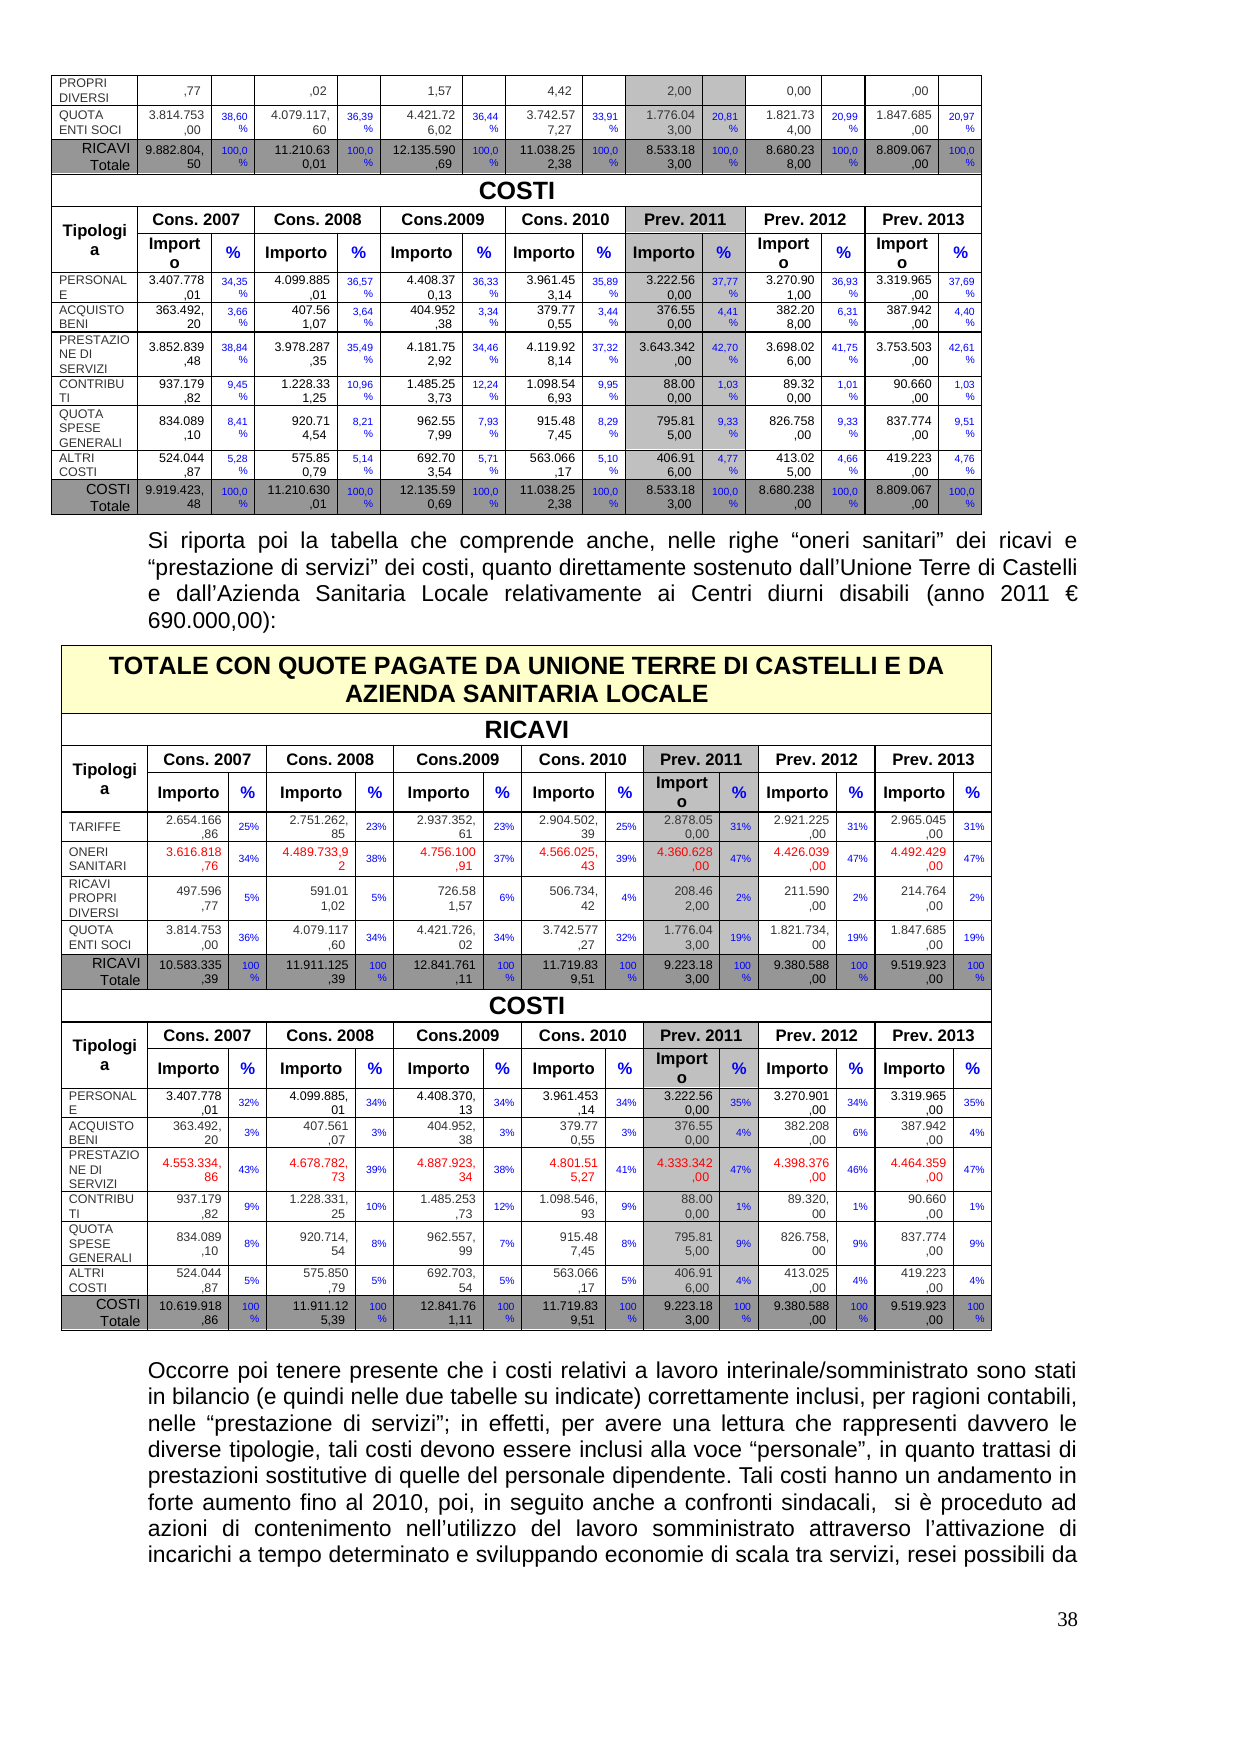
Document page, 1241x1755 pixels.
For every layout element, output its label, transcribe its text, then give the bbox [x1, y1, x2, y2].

table_cell Importo [148, 1049, 228, 1087]
table_cell 406.916,00 [626, 451, 702, 479]
table_cell 11.210.630,01 [255, 480, 337, 514]
table_cell 100% [606, 955, 643, 989]
table_cell Cons. 2008 [255, 207, 380, 232]
table_cell Cons. 2010 [506, 207, 625, 232]
table_cell 1.228.331,25 [255, 377, 337, 405]
table_cell 19% [837, 921, 874, 954]
table_cell 3.319.965,00 [866, 273, 938, 302]
table_cell 35,89% [583, 273, 625, 302]
table_cell 4,41% [703, 303, 745, 331]
table_cell COSTI [52, 175, 981, 206]
table_cell 34,46% [463, 333, 505, 376]
table_cell Importo [394, 1049, 483, 1087]
table_cell 8,29% [583, 406, 625, 449]
table_cell % [484, 773, 521, 811]
table_cell 100% [229, 955, 266, 989]
table_cell 5,28% [212, 451, 254, 479]
table_cell 795.815,00 [626, 406, 702, 449]
table_cell 692.703,54 [394, 1266, 483, 1295]
table_cell 35,49% [338, 333, 380, 376]
table_cell 42,61% [939, 333, 981, 376]
table_cell 1% [954, 1192, 991, 1221]
table_cell 9,33% [822, 406, 864, 449]
table_cell 100% [837, 955, 874, 989]
table_cell 4.408.370,13 [394, 1089, 483, 1117]
table_cell 3.222.560,00 [644, 1089, 719, 1117]
table_cell 37% [484, 842, 521, 876]
table_cell CONTRIBUTI [52, 377, 137, 405]
table_cell ,77 [138, 76, 211, 105]
table_cell 4.887.923,34 [394, 1148, 483, 1191]
table_cell Importo [876, 1049, 953, 1087]
table_cell Cons. 2008 [267, 1023, 393, 1048]
table_cell COSTI Totale [52, 480, 137, 514]
table_cell 3% [606, 1118, 643, 1147]
text Occorre poi tenere presente che i costi relativi a lavoro interinale/somministrato sono stati in bilancio (e quindi nelle due tabelle su indicate) correttamente inclusi, per ragioni contabili, nelle “prestazione di servizi”; in effetti, per avere una lettura che rappresenti davvero le diverse tipologie, tali costi devono essere inclusi alla voce “personale”, in quanto trattasi di prestazioni sostitutive di quelle del personale dipendente. Tali costi hanno un andamento in forte aumento fino al 2010, poi, in seguito anche a confronti sindacali, si è proceduto ad azioni di contenimento nell’utilizzo del lavoro somministrato attraverso l’attivazione di incarichi a tempo determinato e sviluppando economie di scala tra servizi, resei possibili da [148, 1357, 1078, 1568]
table_cell 12.135.590,69 [381, 140, 462, 173]
table_cell 5% [356, 1266, 393, 1295]
table_cell % [954, 1049, 991, 1087]
table_cell 100,0% [939, 140, 981, 173]
table_cell 915.487,45 [506, 406, 582, 449]
table_cell 7% [484, 1222, 521, 1265]
table_cell 36% [229, 921, 266, 954]
table_cell 34% [837, 1089, 874, 1117]
table_cell 8.809.067,00 [866, 480, 938, 514]
table_cell 3.698.026,00 [746, 333, 821, 376]
table_cell 8.680.238,00 [746, 480, 821, 514]
table_cell 575.850,79 [255, 451, 337, 479]
table_cell 413.025,00 [746, 451, 821, 479]
table_cell COSTI Totale [62, 1296, 147, 1329]
table_cell 10.583.335,39 [148, 955, 228, 989]
table_cell Prev. 2012 [746, 207, 864, 232]
table_cell 3% [229, 1118, 266, 1147]
table_cell 5,71% [463, 451, 505, 479]
table_cell 100,0% [939, 480, 981, 514]
table_cell Tipologia [62, 746, 147, 811]
table_cell Importo [267, 1049, 355, 1087]
table_cell 2% [954, 877, 991, 920]
table_cell PERSONALE [52, 273, 137, 302]
table_cell 1,01% [822, 377, 864, 405]
table_cell 38,60% [212, 106, 254, 139]
table_cell 47% [720, 842, 758, 876]
table_cell 46% [837, 1148, 874, 1191]
table_cell 41% [606, 1148, 643, 1191]
table_cell 726.581,57 [394, 877, 483, 920]
table_cell 382.208,00 [759, 1118, 836, 1147]
table_cell 38,84% [212, 333, 254, 376]
table_cell 47% [954, 1148, 991, 1191]
table_cell 2.878.050,00 [644, 813, 719, 841]
table_cell 35% [720, 1089, 758, 1117]
table_cell 1% [837, 1192, 874, 1221]
table_cell 8,21% [338, 406, 380, 449]
table_cell QUOTA SPESE GENERALI [62, 1222, 147, 1265]
table_cell 20,97% [939, 106, 981, 139]
table_cell ACQUISTO BENI [62, 1118, 147, 1147]
table_cell 915.487,45 [522, 1222, 605, 1265]
table_cell 2.904.502,39 [522, 813, 605, 841]
table_cell 1.098.546,93 [522, 1192, 605, 1221]
table_cell 834.089,10 [138, 406, 211, 449]
table_cell 419.223,00 [876, 1266, 953, 1295]
table_cell 36,57% [338, 273, 380, 302]
table_cell 6% [837, 1118, 874, 1147]
table_cell 34% [356, 921, 393, 954]
table_cell Importo [759, 773, 836, 811]
table_cell % [229, 1049, 266, 1087]
table_cell 11.911.125,39 [267, 1296, 355, 1329]
table_cell 47% [720, 1148, 758, 1191]
table_cell 4,42 [506, 76, 582, 105]
table_cell Importo [522, 773, 605, 811]
table_cell 920.714,54 [255, 406, 337, 449]
table_cell 2.654.166,86 [148, 813, 228, 841]
table_cell 4.492.429,00 [876, 842, 953, 876]
table_cell % [463, 234, 505, 272]
table_cell Cons.2009 [394, 1023, 521, 1048]
table_cell 4% [954, 1266, 991, 1295]
table_cell 4.553.334,86 [148, 1148, 228, 1191]
table_cell 100,0% [212, 140, 254, 173]
table_cell % [484, 1049, 521, 1087]
table_cell 100,0% [212, 480, 254, 514]
table_cell 8.809.067,00 [866, 140, 938, 173]
table_cell 20,99% [822, 106, 864, 139]
table_cell 100,0% [583, 140, 625, 173]
table_cell 4,40% [939, 303, 981, 331]
table_cell 9% [606, 1192, 643, 1221]
table_cell 4% [720, 1266, 758, 1295]
table_cell 3.270.901,00 [759, 1089, 836, 1117]
table_cell [703, 76, 745, 105]
table_cell 524.044,87 [148, 1266, 228, 1295]
table_cell QUOTA SPESE GENERALI [52, 406, 137, 449]
table_cell 100,0% [583, 480, 625, 514]
table_cell Prev. 2012 [759, 1023, 874, 1048]
table_cell Importo [866, 234, 938, 272]
table_cell 826.758,00 [746, 406, 821, 449]
table_cell 3,44% [583, 303, 625, 331]
table_cell % [837, 773, 874, 811]
table_cell 376.550,00 [644, 1118, 719, 1147]
table_cell 3.852.839,48 [138, 333, 211, 376]
table_cell 100,0% [822, 140, 864, 173]
table_cell [822, 76, 864, 105]
table_cell 36,93% [822, 273, 864, 302]
table_cell 5,10% [583, 451, 625, 479]
table_cell 11.719.839,51 [522, 1296, 605, 1329]
table_cell % [703, 234, 745, 272]
table_cell 10.619.918,86 [148, 1296, 228, 1329]
table_cell 692.703,54 [381, 451, 462, 479]
table_cell 90.660,00 [866, 377, 938, 405]
table_cell QUOTA ENTI SOCI [52, 106, 137, 139]
table_cell 25% [606, 813, 643, 841]
table_cell 4% [954, 1118, 991, 1147]
table_cell 3.319.965,00 [876, 1089, 953, 1117]
table_cell 406.916,00 [644, 1266, 719, 1295]
table_cell 3,64% [338, 303, 380, 331]
table_cell 4.421.726,02 [381, 106, 462, 139]
table_cell 1.098.546,93 [506, 377, 582, 405]
table_cell 100% [484, 1296, 521, 1329]
table_cell % [338, 234, 380, 272]
table_cell 11.038.252,38 [506, 140, 582, 173]
table_cell 4.181.752,92 [381, 333, 462, 376]
table_cell 208.462,00 [644, 877, 719, 920]
table_cell 1.485.253,73 [381, 377, 462, 405]
table_cell 413.025,00 [759, 1266, 836, 1295]
table_cell 1.847.685,00 [866, 106, 938, 139]
table_cell % [606, 1049, 643, 1087]
table_cell 9.380.588,00 [759, 955, 836, 989]
table_cell Importo [148, 773, 228, 811]
table_cell % [720, 1049, 758, 1087]
table_cell 404.952,38 [381, 303, 462, 331]
table_cell 1.821.734,00 [746, 106, 821, 139]
table_cell 506.734,42 [522, 877, 605, 920]
table_cell 89.320,00 [746, 377, 821, 405]
table_cell 12% [484, 1192, 521, 1221]
table_cell 1,57 [381, 76, 462, 105]
table_cell 4,77% [703, 451, 745, 479]
table_cell 9.882.804,50 [138, 140, 211, 173]
table_cell 9% [954, 1222, 991, 1265]
table_cell 38% [484, 1148, 521, 1191]
table_cell % [837, 1049, 874, 1087]
table_cell 37,69% [939, 273, 981, 302]
table_cell RICAVI PROPRI DIVERSI [62, 877, 147, 920]
table_cell 379.770,55 [522, 1118, 605, 1147]
table_cell 3.753.503,00 [866, 333, 938, 376]
table_cell Cons. 2007 [148, 746, 266, 772]
table_cell 88.000,00 [626, 377, 702, 405]
table_cell 2.921.225,00 [759, 813, 836, 841]
table_cell 23% [356, 813, 393, 841]
table_cell 5,14% [338, 451, 380, 479]
table_cell 36,39% [338, 106, 380, 139]
table_cell 2.965.045,00 [876, 813, 953, 841]
table_cell 920.714,54 [267, 1222, 355, 1265]
table_cell 404.952,38 [394, 1118, 483, 1147]
table_cell 2% [837, 877, 874, 920]
table_cell 937.179,82 [138, 377, 211, 405]
table_cell Importo [255, 234, 337, 272]
table_cell 419.223,00 [866, 451, 938, 479]
table_cell TARIFFE [62, 813, 147, 841]
table_cell Importo [267, 773, 355, 811]
table_cell Importo [626, 234, 702, 272]
table_cell 100% [954, 955, 991, 989]
table_cell 4.756.100,91 [394, 842, 483, 876]
table_cell RICAVI Totale [52, 140, 137, 173]
table_cell 100,0% [463, 140, 505, 173]
table_cell 32% [229, 1089, 266, 1117]
table_cell 12.135.590,69 [381, 480, 462, 514]
table_cell 4% [837, 1266, 874, 1295]
table_cell 575.850,79 [267, 1266, 355, 1295]
table_cell 39% [356, 1148, 393, 1191]
table_cell 3.616.818,76 [148, 842, 228, 876]
table_cell 34,35% [212, 273, 254, 302]
table_cell 379.770,55 [506, 303, 582, 331]
table_cell ALTRI COSTI [52, 451, 137, 479]
table_cell 3% [484, 1118, 521, 1147]
table_cell Prev. 2012 [759, 746, 874, 772]
table_cell 36,44% [463, 106, 505, 139]
table_cell 42,70% [703, 333, 745, 376]
table_cell 363.492,20 [138, 303, 211, 331]
table_cell 4,76% [939, 451, 981, 479]
table_cell 33,91% [583, 106, 625, 139]
table_cell 962.557,99 [381, 406, 462, 449]
table_cell 4.408.370,13 [381, 273, 462, 302]
table_cell 100% [356, 1296, 393, 1329]
table_cell ALTRI COSTI [62, 1266, 147, 1295]
table_cell [583, 76, 625, 105]
table_cell 4.079.117,60 [255, 106, 337, 139]
table_cell 407.561,07 [255, 303, 337, 331]
table_cell Prev. 2013 [876, 746, 991, 772]
table_cell 12,24% [463, 377, 505, 405]
table_cell PERSONALE [62, 1089, 147, 1117]
table_cell % [822, 234, 864, 272]
table_cell 4.119.928,14 [506, 333, 582, 376]
table_cell 9.223.183,00 [644, 1296, 719, 1329]
table_cell Tipologia [62, 1023, 147, 1087]
table_cell Prev. 2013 [876, 1023, 991, 1048]
table_cell 37,32% [583, 333, 625, 376]
table_cell 2.751.262,85 [267, 813, 355, 841]
table_cell ,02 [255, 76, 337, 105]
table_cell 38% [356, 842, 393, 876]
table_cell 3.222.560,00 [626, 273, 702, 302]
table_cell 8.533.183,00 [626, 480, 702, 514]
table_cell 4.333.342,00 [644, 1148, 719, 1191]
table_cell 12.841.761,11 [394, 1296, 483, 1329]
table_cell 100% [356, 955, 393, 989]
table_cell 3.742.577,27 [522, 921, 605, 954]
table_cell 9.919.423,48 [138, 480, 211, 514]
table_cell 376.550,00 [626, 303, 702, 331]
table_cell 8.680.238,00 [746, 140, 821, 173]
table_cell 5% [356, 877, 393, 920]
table_cell 3% [356, 1118, 393, 1147]
table_cell 100,0% [338, 480, 380, 514]
table_cell 9,95% [583, 377, 625, 405]
table_cell [939, 76, 981, 105]
table_cell CONTRIBUTI [62, 1192, 147, 1221]
table_cell 962.557,99 [394, 1222, 483, 1265]
table_cell Cons.2009 [394, 746, 521, 772]
table_cell 3.814.753,00 [148, 921, 228, 954]
table_cell 1% [720, 1192, 758, 1221]
table_cell Importo [759, 1049, 836, 1087]
table_cell ACQUISTO BENI [52, 303, 137, 331]
table_cell 12.841.761,11 [394, 955, 483, 989]
table_cell 0,00 [746, 76, 821, 105]
table_cell 382.208,00 [746, 303, 821, 331]
table_cell % [212, 234, 254, 272]
table_cell 1,03% [939, 377, 981, 405]
table_cell Prev. 2013 [866, 207, 981, 232]
table_cell 8% [356, 1222, 393, 1265]
table_cell RICAVI [62, 714, 991, 745]
table_cell 9,33% [703, 406, 745, 449]
table_cell 387.942,00 [866, 303, 938, 331]
table_cell 8% [606, 1222, 643, 1265]
table_cell 5% [229, 877, 266, 920]
table_cell 1.821.734,00 [759, 921, 836, 954]
table_cell 497.596,77 [148, 877, 228, 920]
table_cell 9,45% [212, 377, 254, 405]
text Si riporta poi la tabella che comprende anche, nelle righe “oneri sanitari” dei ricavi e “prestazione di servizi” dei costi, quanto direttamente sostenuto dall’Unione Terre di Castelli e dall’Azienda Sanitaria Locale relativamente ai Centri diurni disabili (anno 2011 € 690.000,00): [148, 527, 1078, 633]
table_cell 34% [229, 842, 266, 876]
table_cell 4.099.885,01 [267, 1089, 355, 1117]
table_cell 795.815,00 [644, 1222, 719, 1265]
table_cell 31% [837, 813, 874, 841]
table_cell [463, 76, 505, 105]
table_cell 8,41% [212, 406, 254, 449]
table_cell 11.911.125,39 [267, 955, 355, 989]
table_cell 3.407.778,01 [148, 1089, 228, 1117]
table_cell 34% [484, 1089, 521, 1117]
table_cell 3.407.778,01 [138, 273, 211, 302]
table_cell 43% [229, 1148, 266, 1191]
table_cell 25% [229, 813, 266, 841]
table_cell 4.489.733,92 [267, 842, 355, 876]
table_cell Importo [138, 234, 211, 272]
table_cell 34% [606, 1089, 643, 1117]
table_cell ,00 [866, 76, 938, 105]
table_cell 3.814.753,00 [138, 106, 211, 139]
table_cell 3.961.453,14 [522, 1089, 605, 1117]
table_cell 100% [606, 1296, 643, 1329]
table_cell 19% [720, 921, 758, 954]
table_cell 100,0% [703, 140, 745, 173]
table_cell 4.678.782,73 [267, 1148, 355, 1191]
table_cell 100% [720, 1296, 758, 1329]
table_cell 2,00 [626, 76, 702, 105]
table_cell 100% [720, 955, 758, 989]
table_cell Importo [644, 773, 719, 811]
table_cell % [583, 234, 625, 272]
table_cell 89.320,00 [759, 1192, 836, 1221]
table_cell 387.942,00 [876, 1118, 953, 1147]
table_cell 100,0% [703, 480, 745, 514]
table_cell % [720, 773, 758, 811]
table_cell 31% [954, 813, 991, 841]
table_cell 20,81% [703, 106, 745, 139]
table_cell [338, 76, 380, 105]
table_cell Prev. 2011 [644, 746, 758, 772]
table_cell QUOTA ENTI SOCI [62, 921, 147, 954]
table_cell 23% [484, 813, 521, 841]
table_cell 524.044,87 [138, 451, 211, 479]
table_cell 4.566.025,43 [522, 842, 605, 876]
table_cell 9.223.183,00 [644, 955, 719, 989]
table_cell 35% [954, 1089, 991, 1117]
table_cell 4.079.117,60 [267, 921, 355, 954]
table_cell 100% [229, 1296, 266, 1329]
table_cell Cons. 2010 [522, 1023, 643, 1048]
table_cell 8.533.183,00 [626, 140, 702, 173]
table_cell 32% [606, 921, 643, 954]
table_cell 3.978.287,35 [255, 333, 337, 376]
table_cell 3.270.901,00 [746, 273, 821, 302]
table_cell 34% [356, 1089, 393, 1117]
table_cell 8% [229, 1222, 266, 1265]
table_cell 36,33% [463, 273, 505, 302]
table_cell 90.660,00 [876, 1192, 953, 1221]
table_cell 407.561,07 [267, 1118, 355, 1147]
table_cell 7,93% [463, 406, 505, 449]
table_cell 1.847.685,00 [876, 921, 953, 954]
table_cell COSTI [62, 990, 991, 1021]
table_cell 2.937.352,61 [394, 813, 483, 841]
table_cell 11.719.839,51 [522, 955, 605, 989]
table_cell 5% [229, 1266, 266, 1295]
table_cell % [356, 773, 393, 811]
table_cell 363.492,20 [148, 1118, 228, 1147]
table_cell Tipologia [52, 207, 137, 272]
table_cell 9% [837, 1222, 874, 1265]
table_cell 591.011,02 [267, 877, 355, 920]
table_cell 6,31% [822, 303, 864, 331]
table_cell Importo [746, 234, 821, 272]
table_cell % [954, 773, 991, 811]
table_cell 88.000,00 [644, 1192, 719, 1221]
table_cell 11.210.630,01 [255, 140, 337, 173]
table_cell 837.774,00 [876, 1222, 953, 1265]
table_cell 100% [837, 1296, 874, 1329]
table_cell 563.066,17 [506, 451, 582, 479]
table_cell 9.380.588,00 [759, 1296, 836, 1329]
table_cell 5% [484, 1266, 521, 1295]
table_cell 10% [356, 1192, 393, 1221]
table_cell Cons. 2007 [138, 207, 254, 232]
table_cell 4.801.515,27 [522, 1148, 605, 1191]
table_cell 4% [720, 1118, 758, 1147]
table_cell 34% [484, 921, 521, 954]
table_cell Importo [644, 1049, 719, 1087]
table_cell Prev. 2011 [626, 207, 745, 232]
table_cell 826.758,00 [759, 1222, 836, 1265]
table_cell Cons. 2007 [148, 1023, 266, 1048]
table_cell 9.519.923,00 [876, 955, 953, 989]
table_cell 3.643.342,00 [626, 333, 702, 376]
table_cell % [606, 773, 643, 811]
table_cell 2% [720, 877, 758, 920]
table_cell PRESTAZIONE DI SERVIZI [62, 1148, 147, 1191]
table_cell 834.089,10 [148, 1222, 228, 1265]
table_cell 100% [954, 1296, 991, 1329]
table_header TOTALE CON QUOTE PAGATE DA UNIONE TERRE DI CASTELLI E DA AZIENDA SANITARIA LOCALE [62, 646, 991, 713]
table_cell Importo [394, 773, 483, 811]
table_cell Cons.2009 [381, 207, 505, 232]
table_cell 4% [606, 877, 643, 920]
table_cell 3.742.577,27 [506, 106, 582, 139]
table_cell 1.228.331,25 [267, 1192, 355, 1221]
table_cell 4.464.359,00 [876, 1148, 953, 1191]
table_cell 1.776.043,00 [626, 106, 702, 139]
table_cell 100,0% [338, 140, 380, 173]
table_cell Prev. 2011 [644, 1023, 758, 1048]
table_cell PRESTAZIONE DI SERVIZI [52, 333, 137, 376]
table_cell 4,66% [822, 451, 864, 479]
table_cell Cons. 2010 [522, 746, 643, 772]
table_cell 41,75% [822, 333, 864, 376]
table_cell 4.398.376,00 [759, 1148, 836, 1191]
table_cell 100,0% [822, 480, 864, 514]
table_cell Importo [381, 234, 462, 272]
table_cell 9% [229, 1192, 266, 1221]
table_cell 37,77% [703, 273, 745, 302]
table_cell 4.426.039,00 [759, 842, 836, 876]
table_cell 211.590,00 [759, 877, 836, 920]
table_cell 39% [606, 842, 643, 876]
table_cell 10,96% [338, 377, 380, 405]
table_cell 9,51% [939, 406, 981, 449]
table_cell 1.485.253,73 [394, 1192, 483, 1221]
table_cell % [356, 1049, 393, 1087]
table_cell 4.421.726,02 [394, 921, 483, 954]
table_cell 100% [484, 955, 521, 989]
table_cell ONERI SANITARI [62, 842, 147, 876]
table_cell 19% [954, 921, 991, 954]
table_cell % [229, 773, 266, 811]
table_cell 214.764,00 [876, 877, 953, 920]
table_cell 3,66% [212, 303, 254, 331]
table_cell 47% [954, 842, 991, 876]
table_cell 9% [720, 1222, 758, 1265]
table_cell 9.519.923,00 [876, 1296, 953, 1329]
table_cell RICAVI Totale [62, 955, 147, 989]
table_cell 11.038.252,38 [506, 480, 582, 514]
table_cell 5% [606, 1266, 643, 1295]
table_cell 3,34% [463, 303, 505, 331]
table_cell Importo [506, 234, 582, 272]
table_cell PROPRI DIVERSI [52, 76, 137, 105]
table_cell 6% [484, 877, 521, 920]
table_cell 4.360.628,00 [644, 842, 719, 876]
table_cell 3.961.453,14 [506, 273, 582, 302]
table_cell 1,03% [703, 377, 745, 405]
table_cell Importo [522, 1049, 605, 1087]
table_cell % [939, 234, 981, 272]
table_cell Cons. 2008 [267, 746, 393, 772]
table_cell 4.099.885,01 [255, 273, 337, 302]
table_cell Importo [876, 773, 953, 811]
table_cell 937.179,82 [148, 1192, 228, 1221]
table_cell [212, 76, 254, 105]
table_cell 31% [720, 813, 758, 841]
table_cell 1.776.043,00 [644, 921, 719, 954]
table_cell 837.774,00 [866, 406, 938, 449]
table_cell 100,0% [463, 480, 505, 514]
table_cell 47% [837, 842, 874, 876]
table_cell 563.066,17 [522, 1266, 605, 1295]
